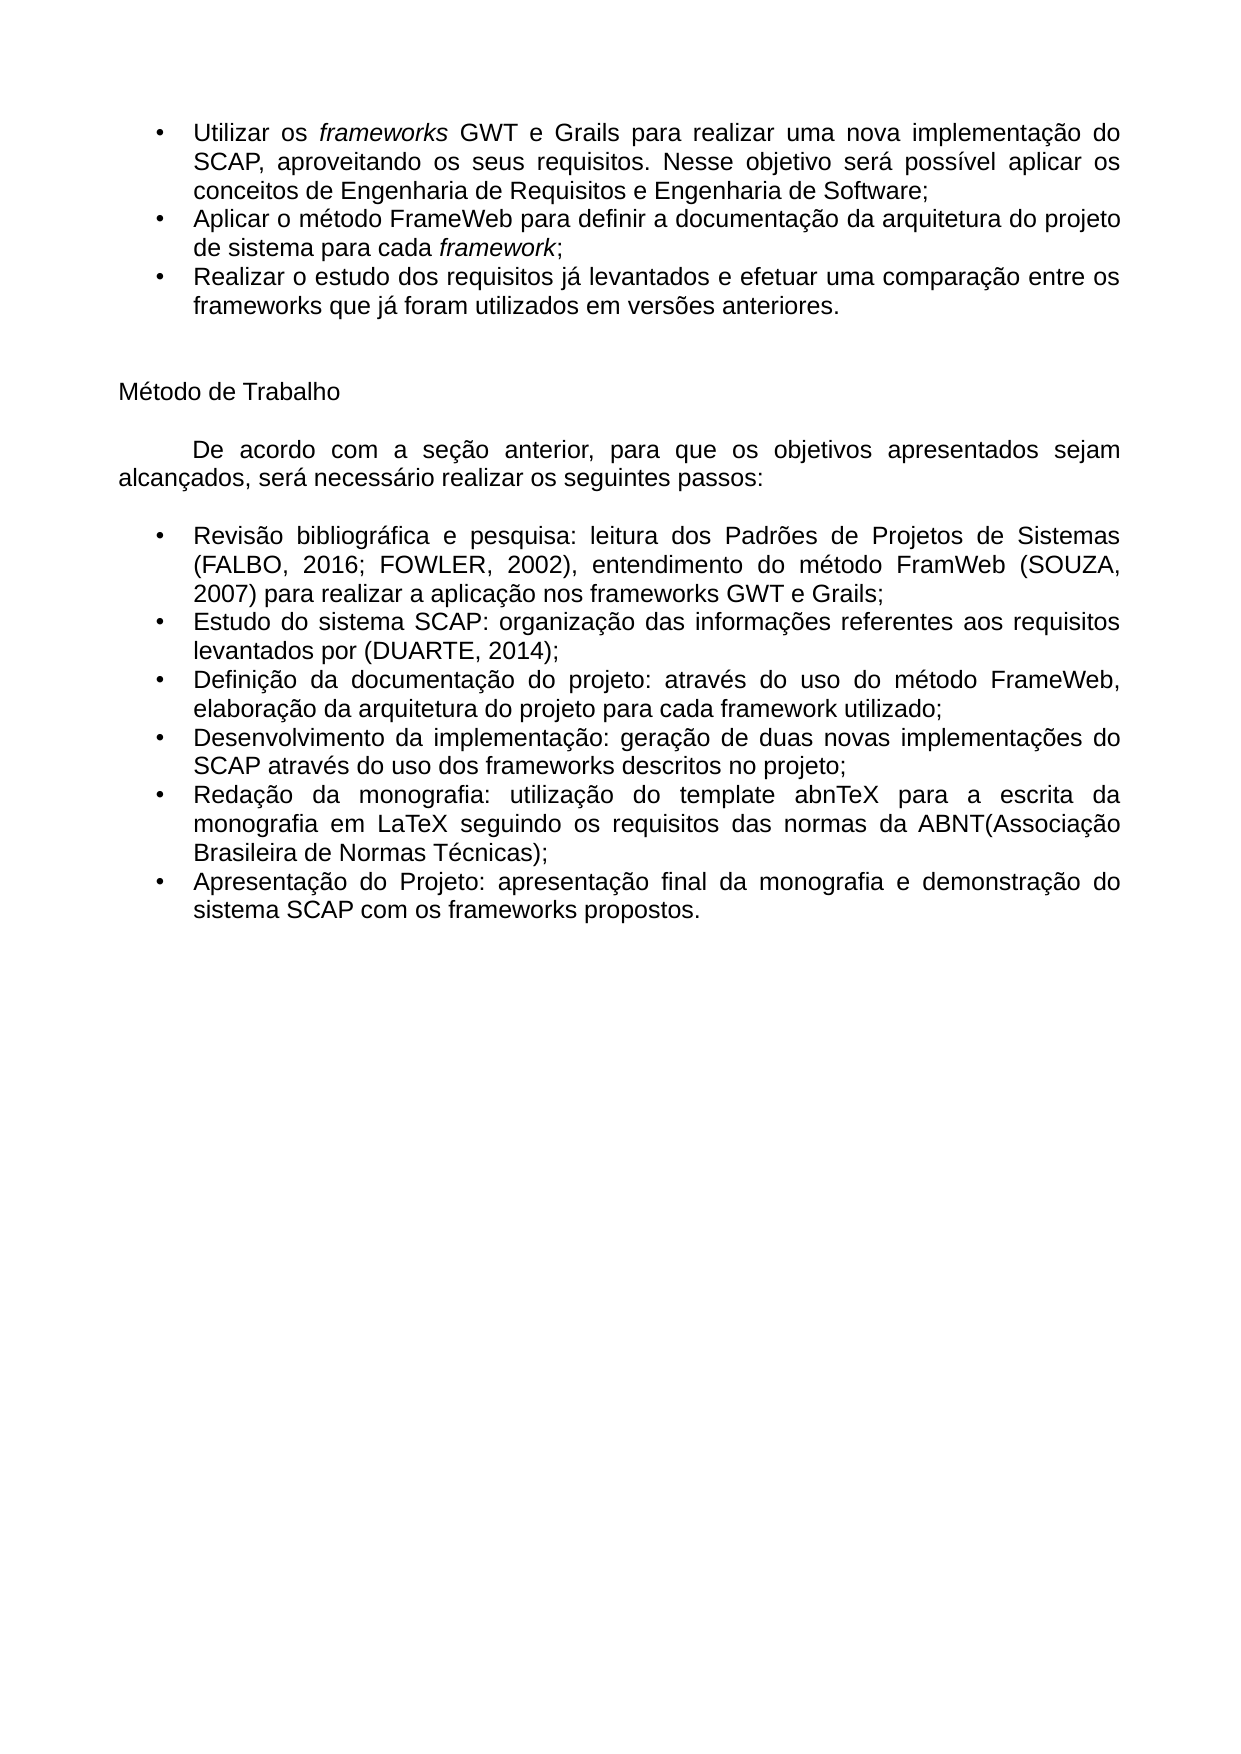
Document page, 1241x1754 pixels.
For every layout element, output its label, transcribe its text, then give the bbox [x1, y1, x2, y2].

list Aplicar o método FrameWeb para definir a documentação da arquitetura do projeto de sistema para cada framework; [156, 204, 1122, 262]
list Utilizar os frameworks GWT e Grails para realizar uma nova implementação do SCAP, aproveitando os seus requisitos. Nesse objetivo será possível aplicar os conceitos de Engenharia de Requisitos e Engenharia de Software; [156, 118, 1122, 204]
list Definição da documentação do projeto: através do uso do método FrameWeb, elaboração da arquitetura do projeto para cada framework utilizado; [156, 665, 1122, 722]
text De acordo com a seção anterior, para que os objetivos apresentados sejam alcançados, será necessário realizar os seguintes passos: [118, 435, 1122, 492]
list Realizar o estudo dos requisitos já levantados e efetuar uma comparação entre os frameworks que já foram utilizados em versões anteriores. [156, 262, 1122, 320]
list Revisão bibliográfica e pesquisa: leitura dos Padrões de Projetos de Sistemas (FALBO, 2016; FOWLER, 2002), entendimento do método FramWeb (SOUZA, 2007) para realizar a aplicação nos frameworks GWT e Grails; [156, 521, 1122, 607]
list Desenvolvimento da implementação: geração de duas novas implementações do SCAP através do uso dos frameworks descritos no projeto; [156, 722, 1122, 780]
list Apresentação do Projeto: apresentação final da monografia e demonstração do sistema SCAP com os frameworks propostos. [156, 866, 1122, 924]
text Método de Trabalho [118, 377, 1122, 406]
list Redação da monografia: utilização do template abnTeX para a escrita da monografia em LaTeX seguindo os requisitos das normas da ABNT(Associação Brasileira de Normas Técnicas); [156, 780, 1122, 866]
list Estudo do sistema SCAP: organização das informações referentes aos requisitos levantados por (DUARTE, 2014); [156, 607, 1122, 665]
